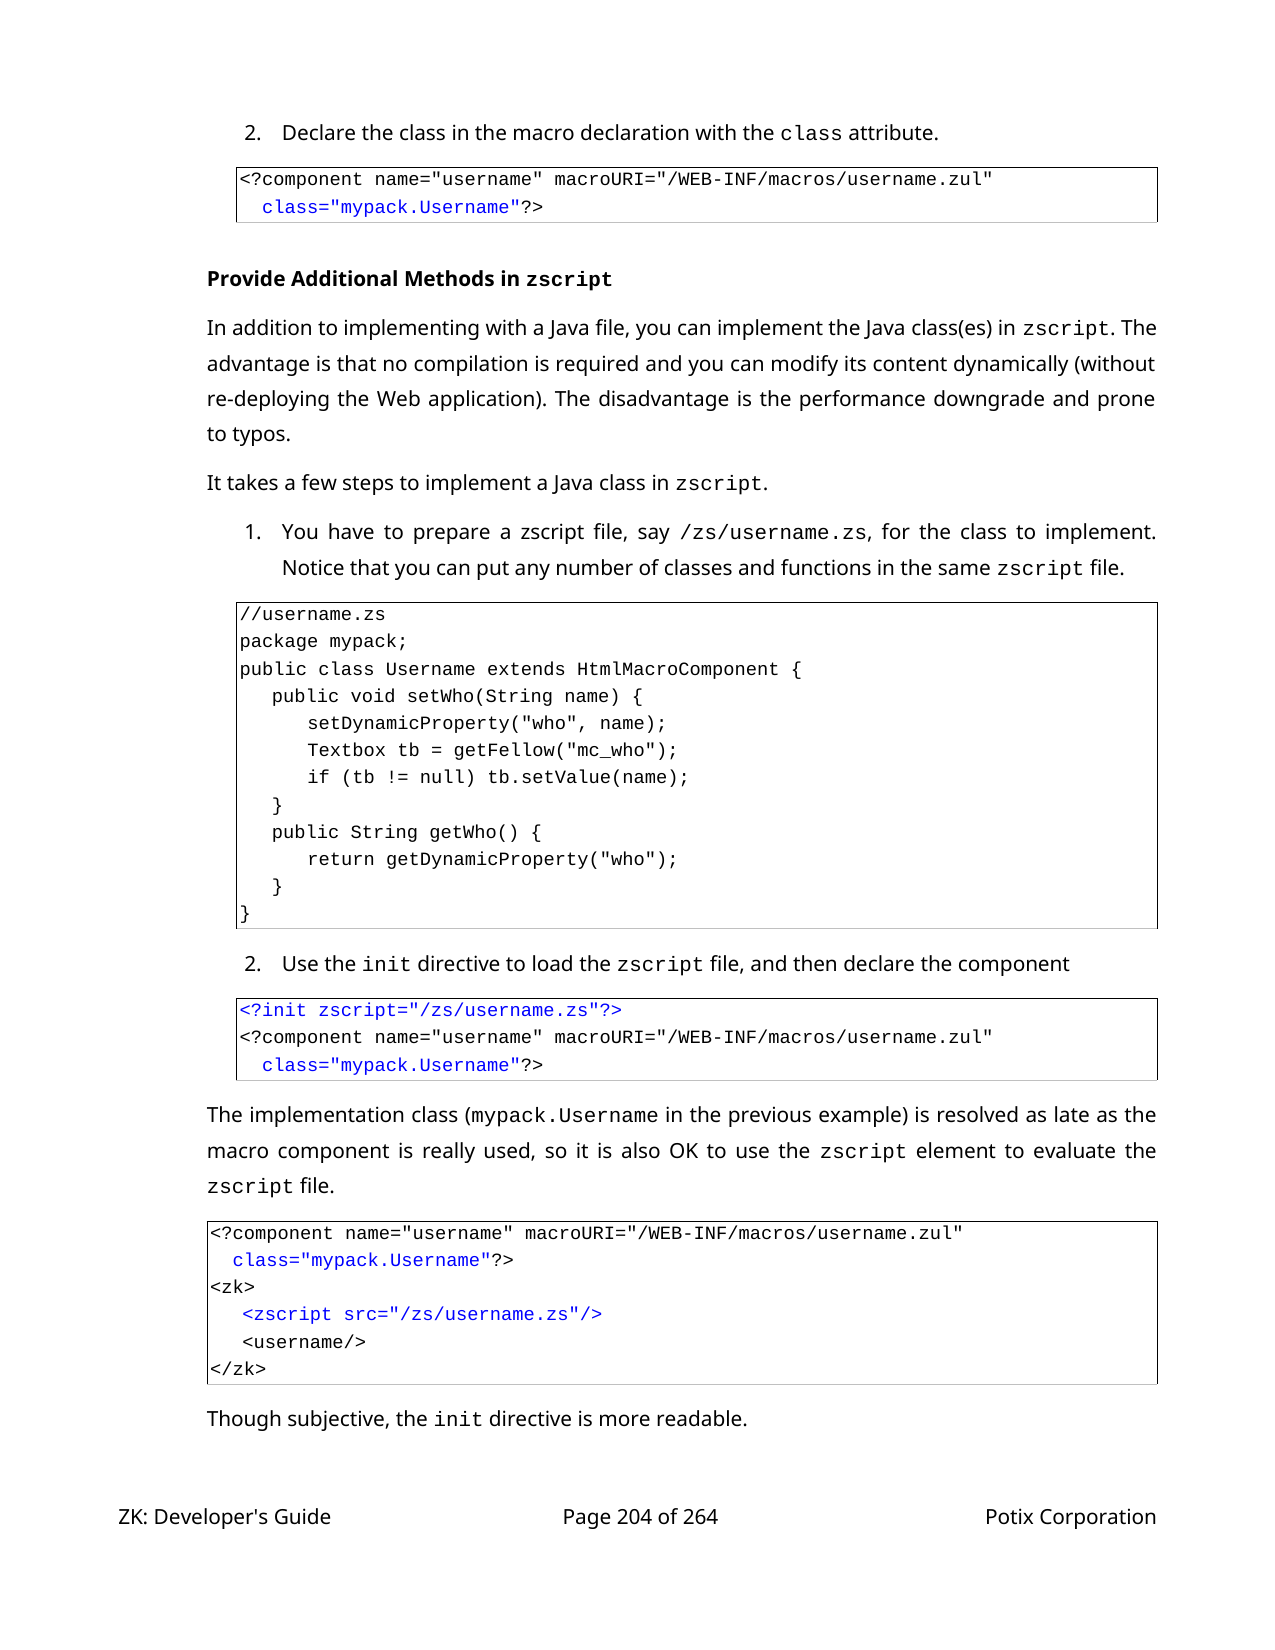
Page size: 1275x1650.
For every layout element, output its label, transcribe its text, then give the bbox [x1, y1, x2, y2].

list Declare the class in the macro declaration with the class attribute. [244, 118, 1157, 147]
text It takes a few steps to implement a Java class in zscript. [207, 468, 1157, 497]
text } [237, 874, 1157, 898]
text setDynamicProperty("who", name); [237, 711, 1157, 735]
text //username.zs [237, 603, 1157, 626]
text <zscript src="/zs/username.zs"/> [208, 1302, 1157, 1327]
text <?init zscript="/zs/username.zs"?> [237, 999, 1157, 1022]
text class="mypack.Username"?> [237, 194, 1157, 222]
text <username/> [208, 1329, 1157, 1354]
text <?component name="username" macroURI="/WEB-INF/macros/username.zul" [237, 1025, 1157, 1050]
text Though subjective, the init directive is more readable. [207, 1404, 1157, 1433]
list Use the init directive to load the zscript file, and then declare the component [244, 949, 1157, 978]
text class="mypack.Username"?> [237, 1053, 1157, 1080]
text public String getWho() { [237, 819, 1157, 844]
text } [237, 792, 1157, 817]
text return getDynamicProperty("who"); [237, 847, 1157, 871]
text <?component name="username" macroURI="/WEB-INF/macros/username.zul" [237, 168, 1157, 192]
text public void setWho(String name) { [237, 684, 1157, 708]
text package mypack; [237, 629, 1157, 653]
text <?component name="username" macroURI="/WEB-INF/macros/username.zul" [208, 1222, 1157, 1245]
text In addition to implementing with a Java file, you can implement the Java class(es) in zscript. The advantage is that no compilation is required and you can modify its content dynamically (without re-deploying the Web application). The disadvantage is the performance downgrade and prone to typos. [207, 313, 1157, 448]
text if (tb != null) tb.setValue(name); [237, 765, 1157, 789]
subtitle Provide Additional Methods in zscript [207, 264, 1157, 293]
text <zk> [208, 1275, 1157, 1299]
text class="mypack.Username"?> [208, 1248, 1157, 1272]
text The implementation class (mypack.Username in the previous example) is resolved as late as the macro component is really used, so it is also OK to use the zscript element to evaluate the zscript file. [207, 1101, 1157, 1200]
text </zk> [208, 1357, 1157, 1384]
text } [237, 901, 1157, 928]
text public class Username extends HtmlMacroComponent { [237, 656, 1157, 681]
text Textbox tb = getFellow("mc_who"); [237, 738, 1157, 762]
list You have to prepare a zscript file, say /zs/username.zs, for the class to implement. Notice that you can put any number of classes and functions in the same zscript file. [244, 517, 1157, 581]
